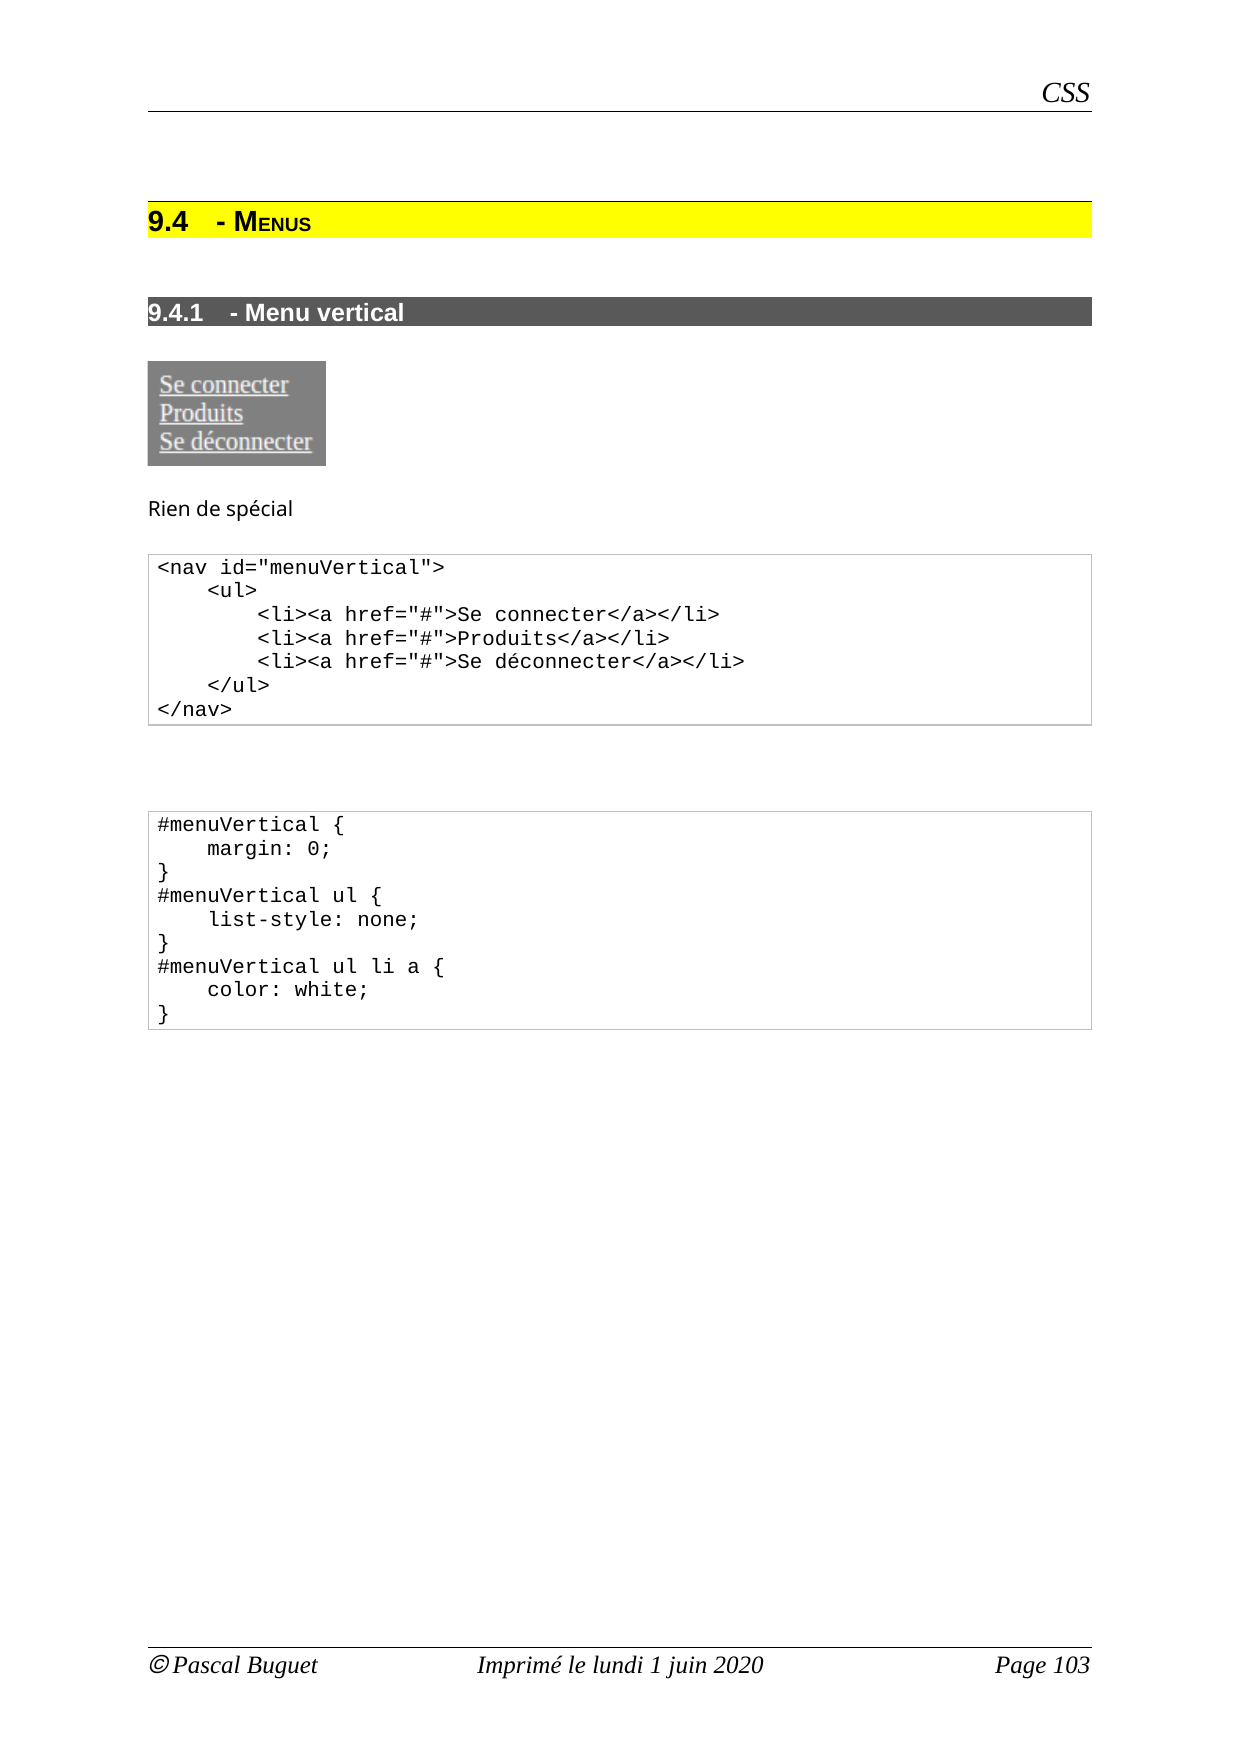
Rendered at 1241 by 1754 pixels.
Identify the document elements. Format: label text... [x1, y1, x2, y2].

picture [147, 361, 326, 466]
text } [149, 929, 1091, 953]
subtitle - Menu vertical [148, 297, 1092, 326]
text #menuVertical ul { [149, 882, 1091, 905]
text list-style: none; [149, 905, 1091, 929]
text color: white; [149, 976, 1091, 1000]
text <li><a href="#">Produits</a></li> [149, 625, 1091, 648]
text } [149, 1000, 1091, 1029]
text <ul> [149, 577, 1091, 601]
text <li><a href="#">Se connecter</a></li> [149, 601, 1091, 625]
text </nav> [149, 696, 1091, 724]
text #menuVertical ul li a { [149, 953, 1091, 976]
text <nav id="menuVertical"> [149, 555, 1091, 577]
text margin: 0; [149, 834, 1091, 858]
text #menuVertical { [149, 812, 1091, 834]
text </ul> [149, 672, 1091, 696]
text Rien de spécial [148, 494, 1092, 522]
text <li><a href="#">Se déconnecter</a></li> [149, 648, 1091, 672]
text } [149, 858, 1091, 882]
subtitle - Menus [148, 202, 1092, 238]
